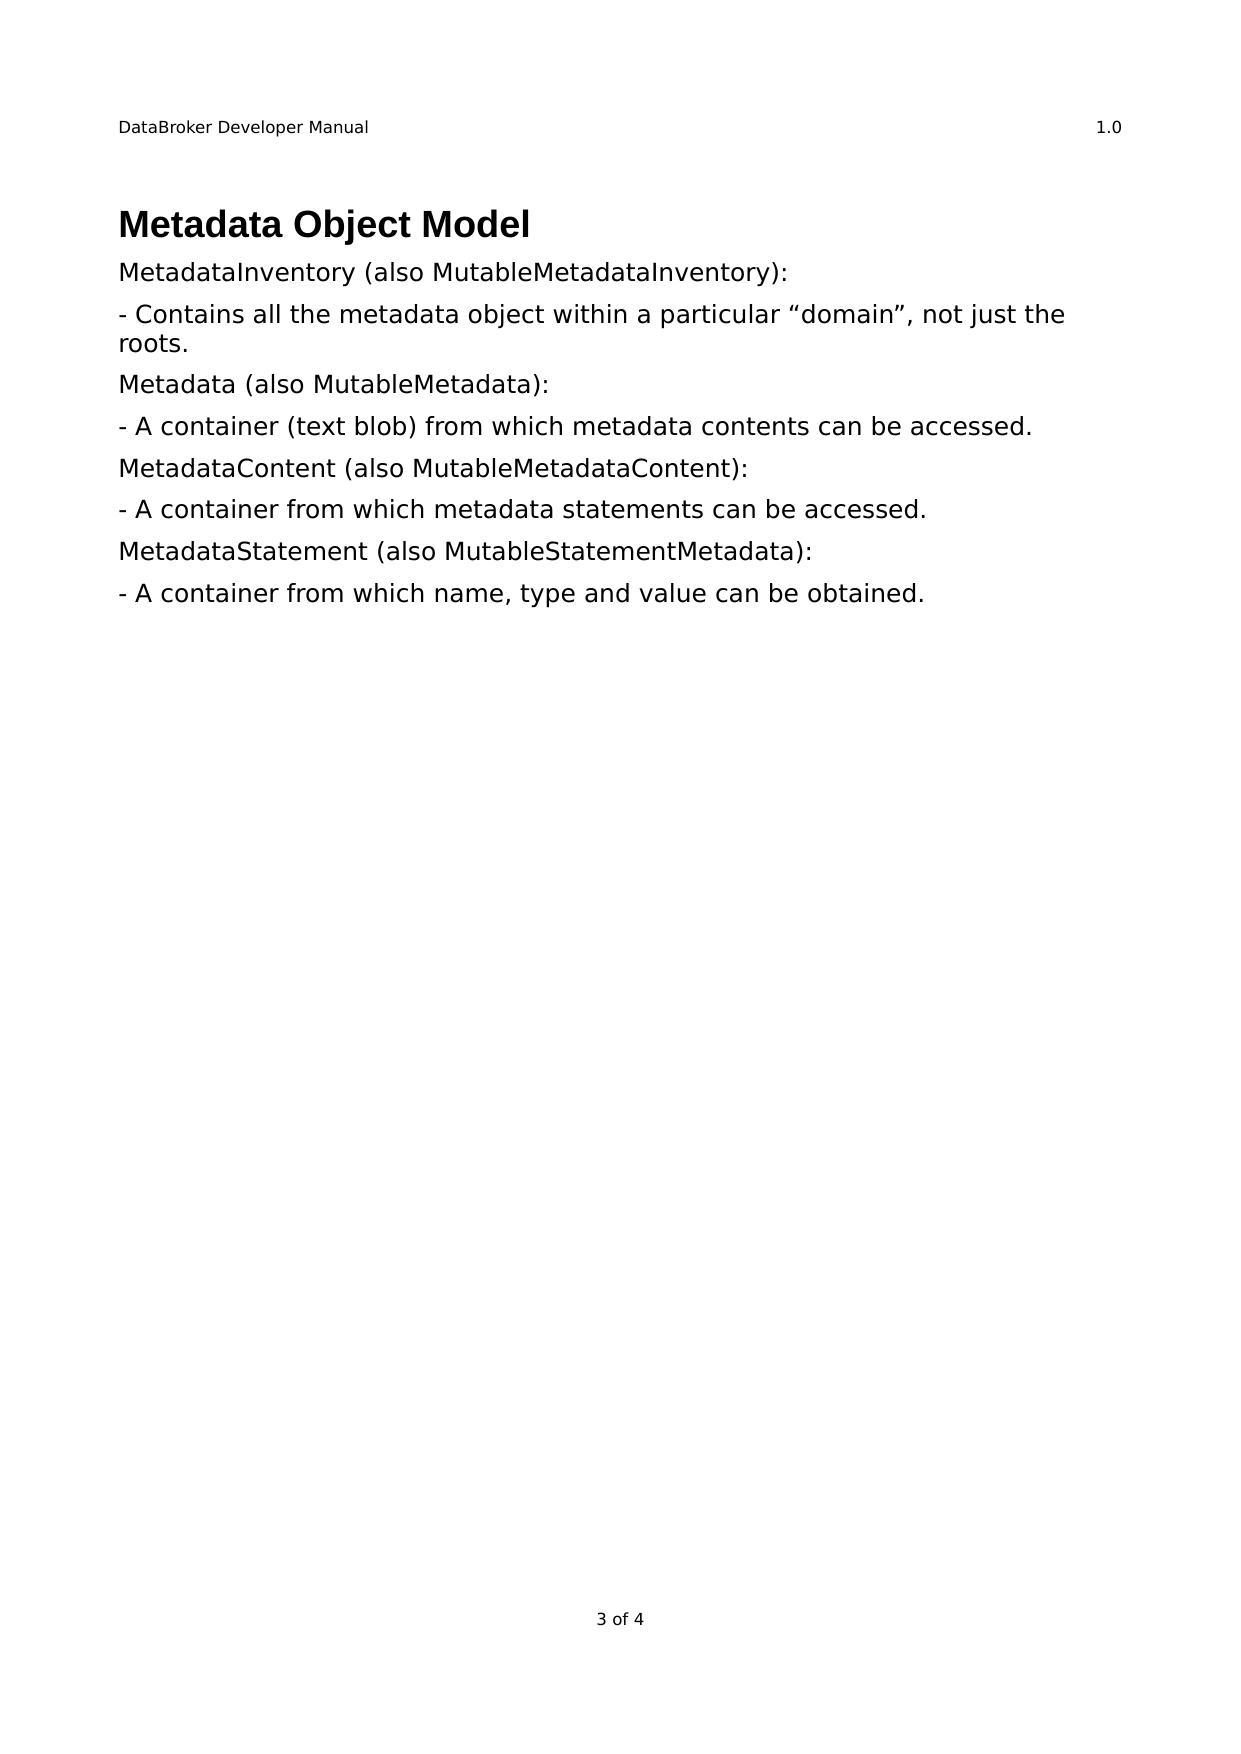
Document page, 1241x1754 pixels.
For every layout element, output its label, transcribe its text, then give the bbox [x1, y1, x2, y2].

subtitle MetadataStatement (also MutableStatementMetadata): [118, 537, 1122, 567]
subtitle Metadata (also MutableMetadata): [118, 371, 1122, 400]
subtitle - A container (text blob) from which metadata contents can be accessed. [118, 412, 1122, 442]
subtitle MetadataInventory (also MutableMetadataInventory): [118, 258, 1122, 287]
subtitle MetadataContent (also MutableMetadataContent): [118, 454, 1122, 483]
subtitle - A container from which metadata statements can be accessed. [118, 496, 1122, 525]
subtitle Metadata Object Model [118, 202, 1122, 246]
subtitle - A container from which name, type and value can be obtained. [118, 579, 1122, 608]
subtitle - Contains all the metadata object within a particular “domain”, not just the roots. [118, 300, 1122, 358]
